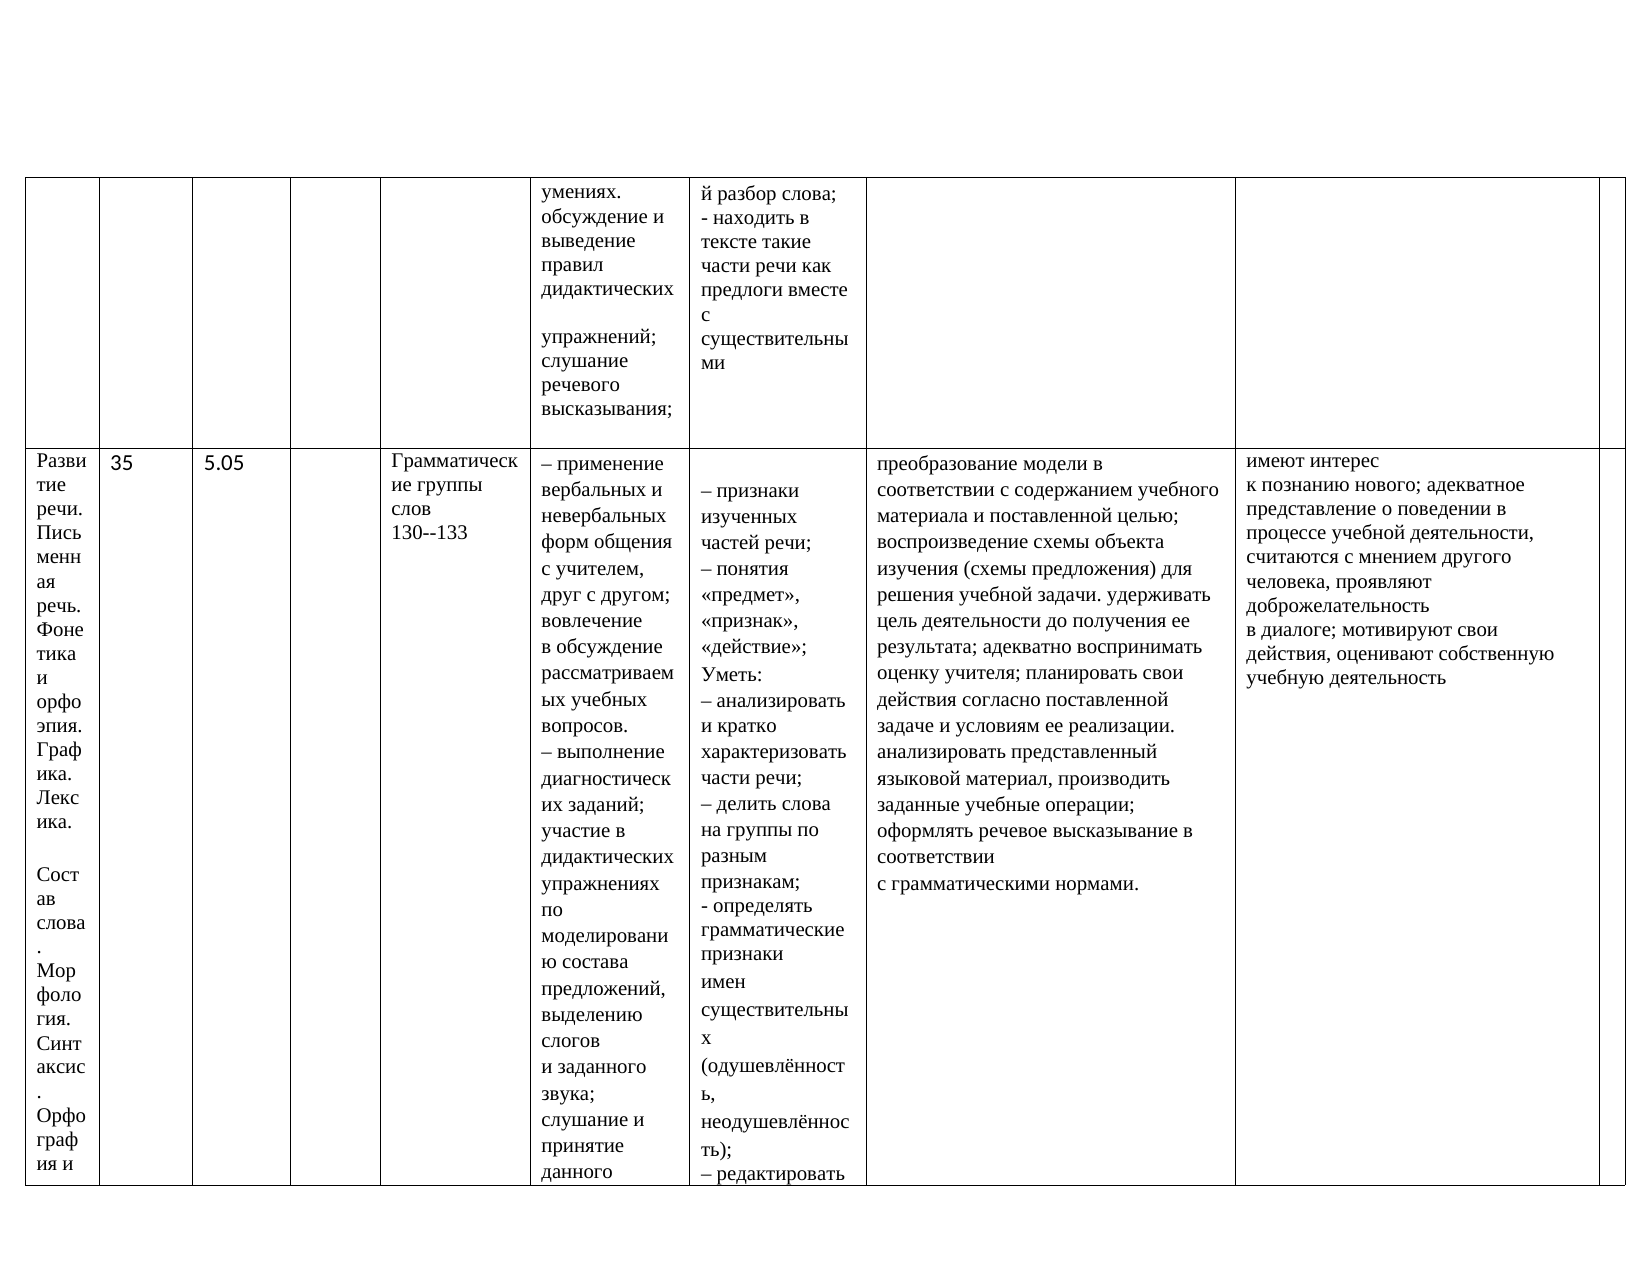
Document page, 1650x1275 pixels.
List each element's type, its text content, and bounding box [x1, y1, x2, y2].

table_cell 5.05 [193, 449, 290, 1185]
table_cell имеют интерес к познанию нового; адекватное представление о поведении в процессе учебной деятельности, считаются с мнением другого человека, проявляют доброжелательность в диалоге; мотивируют свои действия, оценивают собственную учебную деятельность [1236, 449, 1599, 1185]
table_cell [1600, 178, 1625, 448]
table_cell [291, 449, 380, 1185]
table_cell преобразование модели в соответствии с содержанием учебного материала и поставленной целью; воспроизведение схемы объекта изучения (схемы предложения) для решения учебной задачи. удерживать цель деятельности до получения ее результата; адекватно воспринимать оценку учителя; планировать свои действия согласно поставленной задаче и условиям ее реализации. анализировать представленный языковой материал, производить заданные учебные операции; оформлять речевое высказывание в соответствии с грамматическими нормами. [867, 449, 1235, 1185]
table_cell [26, 178, 99, 448]
table_cell умениях. обсуждение и выведение правил дидактических упражнений; слушание речевого высказывания; [531, 178, 689, 448]
table_cell [381, 178, 530, 448]
table_cell Грамматические группы слов 130--133 [381, 449, 530, 1185]
table_cell – применение вербальных и невербальных форм общения с учителем, друг с другом; вовлечение в обсуждение рассматриваемых учебных вопросов. – выполнение диагностических заданий; участие в дидактических упражнениях по моделированию состава предложений, выделению слогов и заданного звука; слушание и принятие данного [531, 449, 689, 1185]
table_cell Развитие речи. Письменная речь. Фонетика и орфоэпия. Графика. Лексика. Состав слова. Морфология. Синтаксис. Орфография и [26, 449, 99, 1185]
table_cell [193, 178, 290, 448]
table_cell – признаки изученных частей речи; – понятия «предмет», «признак», «действие»; Уметь: – анализировать и кратко характеризовать части речи; – делить слова на группы по разным признакам; - определять грамматические признаки имен существительных (одушевлённость, неодушевлённость); – редактировать [690, 449, 866, 1185]
table_cell [1600, 449, 1625, 1185]
table_cell [100, 178, 192, 448]
table_cell 35 [100, 449, 192, 1185]
table_cell [867, 178, 1235, 448]
table_cell [1236, 178, 1599, 448]
table_cell [291, 178, 380, 448]
table_cell й разбор слова; - находить в тексте такие части речи как предлоги вместе с существительными [690, 178, 866, 448]
